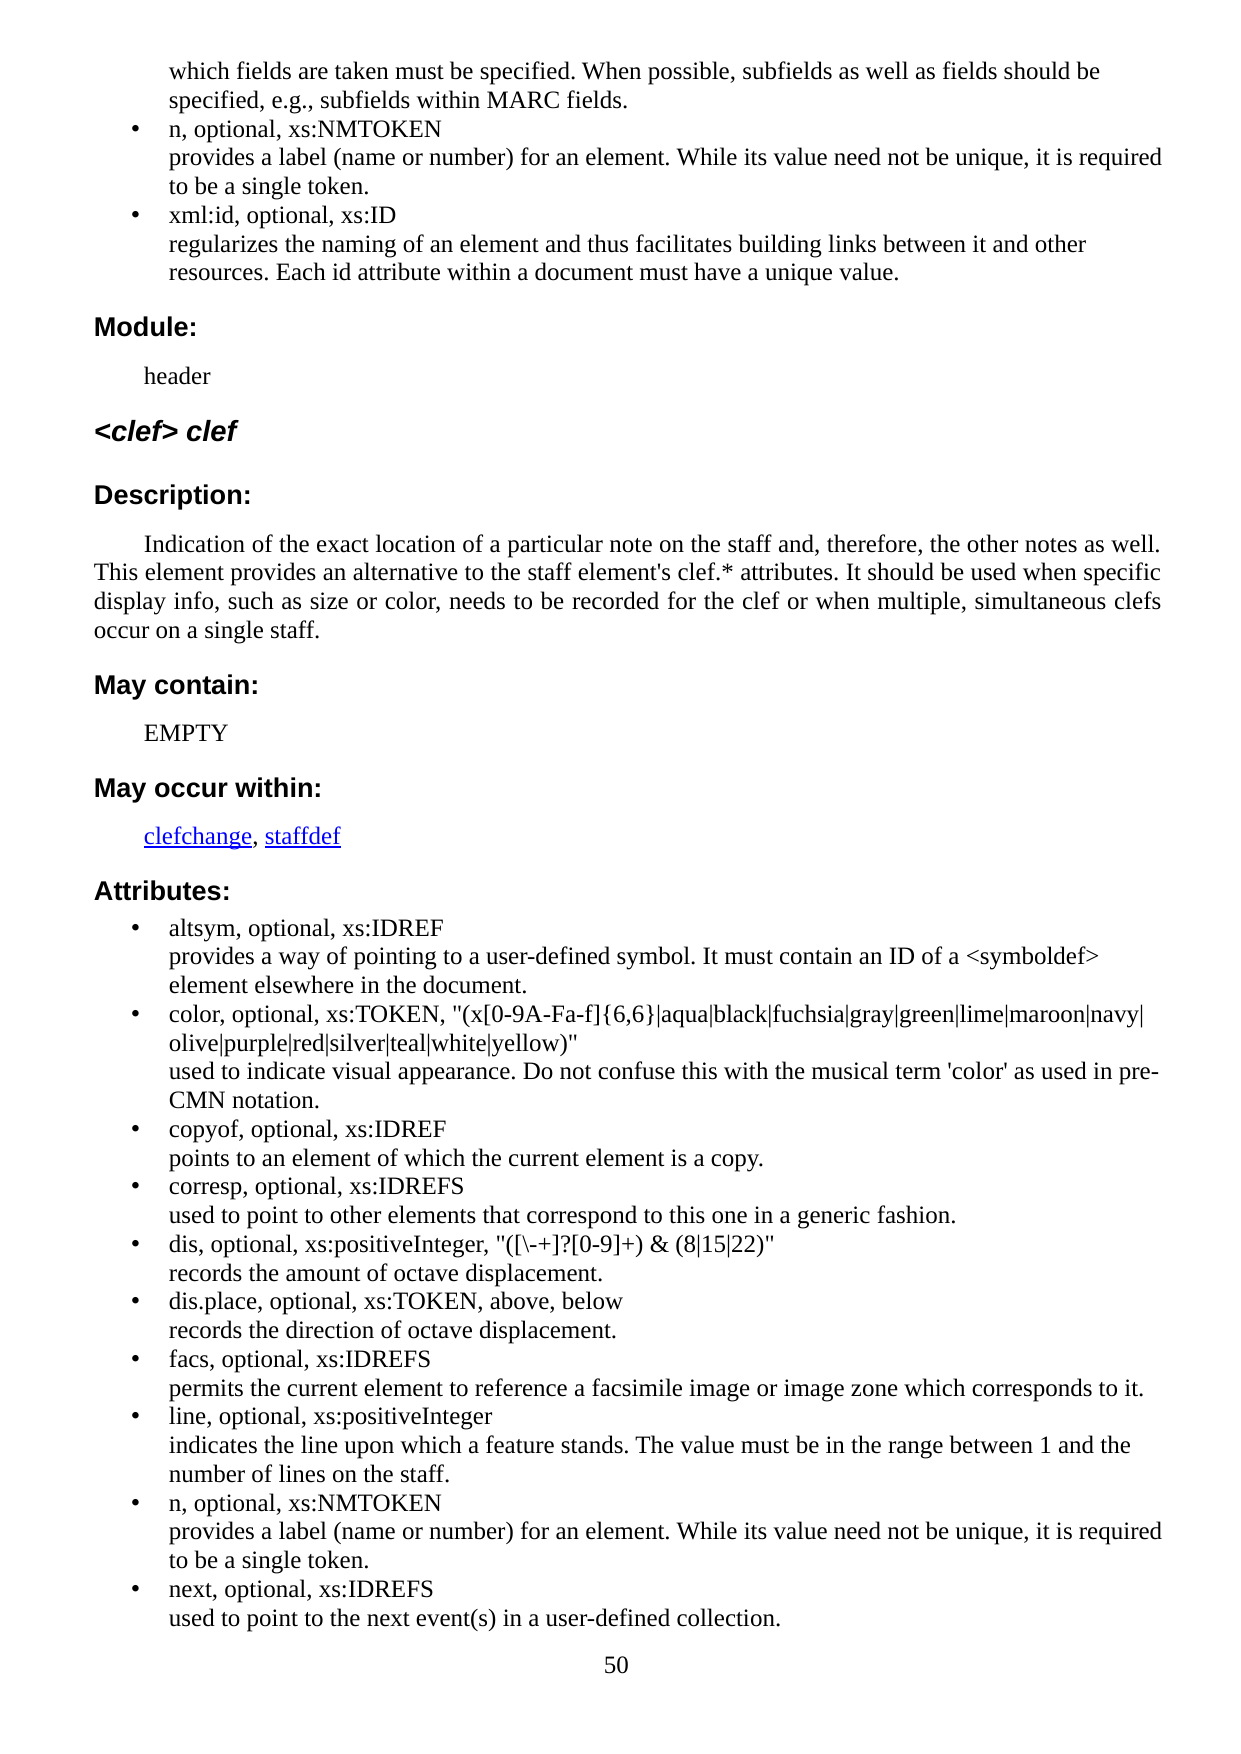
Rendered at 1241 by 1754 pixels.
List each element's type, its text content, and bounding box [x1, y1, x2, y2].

list n, optional, xs:NMTOKEN provides a label (name or number) for an element. While its value need not be unique, it is required to be a single token. [131, 114, 1162, 200]
list dis.place, optional, xs:TOKEN, above, below records the direction of octave displacement. [131, 1286, 1162, 1344]
subtitle Description: [94, 479, 1162, 511]
list facs, optional, xs:IDREFS permits the current element to reference a facsimile image or image zone which corresponds to it. [131, 1344, 1162, 1401]
list corresp, optional, xs:IDREFS used to point to other elements that correspond to this one in a generic fashion. [131, 1171, 1162, 1229]
subtitle <clef> clef [94, 414, 1162, 448]
list xml:id, optional, xs:ID regularizes the naming of an element and thus facilitates building links between it and other resources. Each id attribute within a document must have a unique value. [131, 200, 1162, 286]
list next, optional, xs:IDREFS used to point to the next event(s) in a user-defined collection. [131, 1574, 1162, 1631]
text header [94, 361, 1162, 389]
text Indication of the exact location of a particular note on the staff and, therefore, the other notes as well. This element provides an alternative to the staff element's clef.* attributes. It should be used when specific display info, such as size or color, needs to be recorded for the clef or when multiple, simultaneous clefs occur on a single staff. [94, 529, 1162, 644]
list n, optional, xs:NMTOKEN provides a label (name or number) for an element. While its value need not be unique, it is required to be a single token. [131, 1488, 1162, 1574]
subtitle Module: [94, 311, 1162, 342]
list color, optional, xs:TOKEN, "(x[0-9A-Fa-f]{6,6}|aqua|black|fuchsia|gray|green|lime|maroon|navy|olive|purple|red|silver|teal|white|yellow)" used to indicate visual appearance. Do not confuse this with the musical term 'color' as used in pre-CMN notation. [131, 999, 1162, 1114]
list line, optional, xs:positiveInteger indicates the line upon which a feature stands. The value must be in the range between 1 and the number of lines on the staff. [131, 1401, 1162, 1488]
text clefchange, staffdef [94, 821, 1162, 850]
list copyof, optional, xs:IDREF points to an element of which the current element is a copy. [131, 1114, 1162, 1171]
list dis, optional, xs:positiveInteger, "([\-+]?[0-9]+) & (8|15|22)" records the amount of octave displacement. [131, 1229, 1162, 1286]
list altsym, optional, xs:IDREF provides a way of pointing to a user-defined symbol. It must contain an ID of a <symboldef> element elsewhere in the document. [131, 913, 1162, 999]
subtitle Attributes: [94, 875, 1162, 906]
list which fields are taken must be specified. When possible, subfields as well as fields should be specified, e.g., subfields within MARC fields. [131, 56, 1162, 114]
text EMPTY [94, 718, 1162, 747]
subtitle May contain: [94, 669, 1162, 700]
subtitle May occur within: [94, 772, 1162, 803]
